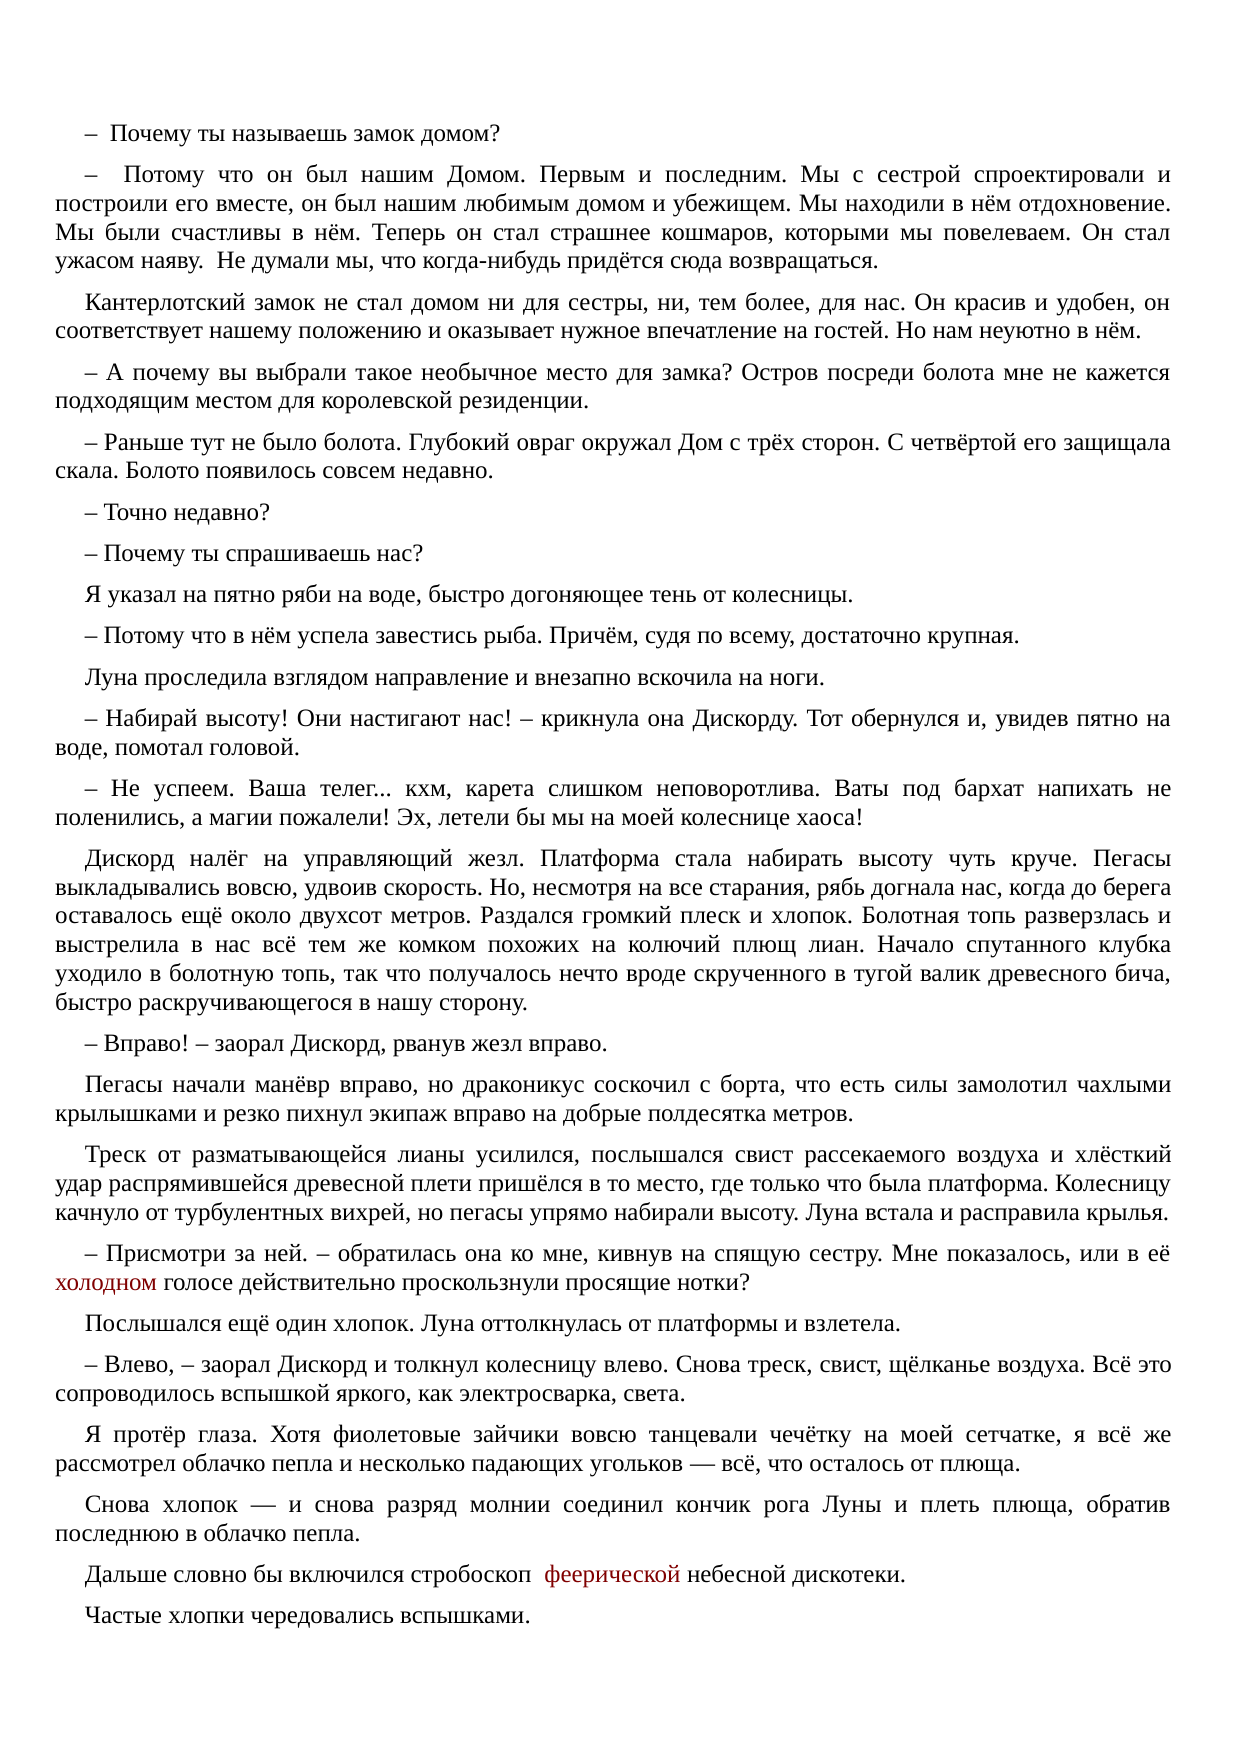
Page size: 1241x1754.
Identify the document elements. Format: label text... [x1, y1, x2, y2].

text Дискорд налёг на управляющий жезл. Платформа стала набирать высоту чуть круче. Пегасы выкладывались вовсю, удвоив скорость. Но, несмотря на все старания, рябь догнала нас, когда до берега оставалось ещё около двухсот метров. Раздался громкий плеск и хлопок. Болотная топь разверзлась и выстрелила в нас всё тем же комком похожих на колючий плющ лиан. Начало спутанного клубка уходило в болотную топь, так что получалось нечто вроде скрученного в тугой валик древесного бича, быстро раскручивающегося в нашу сторону. [55, 843, 1172, 1016]
text – Влево, – заорал Дискорд и толкнул колесницу влево. Снова треск, свист, щёлканье воздуха. Всё это сопроводилось вспышкой яркого, как электросварка, света. [55, 1349, 1172, 1407]
text Кантерлотский замок не стал домом ни для сестры, ни, тем более, для нас. Он красив и удобен, он соответствует нашему положению и оказывает нужное впечатление на гостей. Но нам неуютно в нём. [55, 287, 1172, 344]
text – Точно недавно? [55, 497, 1172, 526]
text Я протёр глаза. Хотя фиолетовые зайчики вовсю танцевали чечётку на моей сетчатке, я всё же рассмотрел облачко пепла и несколько падающих угольков — всё, что осталось от плюща. [55, 1419, 1172, 1477]
text – А почему вы выбрали такое необычное место для замка? Остров посреди болота мне не кажется подходящим местом для королевской резиденции. [55, 357, 1172, 414]
text – Набирай высоту! Они настигают нас! – крикнула она Дискорду. Тот обернулся и, увидев пятно на воде, помотал головой. [55, 703, 1172, 761]
text Луна проследила взглядом направление и внезапно вскочила на ноги. [55, 662, 1172, 691]
text Дальше словно бы включился стробоскоп феерической небесной дискотеки. [55, 1559, 1172, 1588]
text – Почему ты спрашиваешь нас? [55, 538, 1172, 567]
text Снова хлопок — и снова разряд молнии соединил кончик рога Луны и плеть плюща, обратив последнюю в облачко пепла. [55, 1489, 1172, 1547]
text – Не успеем. Ваша телег... кхм, карета слишком неповоротлива. Ваты под бархат напихать не поленились, а магии пожалели! Эх, летели бы мы на моей колеснице хаоса! [55, 773, 1172, 831]
text – Потому что он был нашим Домом. Первым и последним. Мы с сестрой спроектировали и построили его вместе, он был нашим любимым домом и убежищем. Мы находили в нём отдохновение. Мы были счастливы в нём. Теперь он стал страшнее кошмаров, которыми мы повелеваем. Он стал ужасом наяву. Не думали мы, что когда-нибудь придётся сюда возвращаться. [55, 159, 1172, 274]
text – Раньше тут не было болота. Глубокий овраг окружал Дом с трёх сторон. С четвёртой его защищала скала. Болото появилось совсем недавно. [55, 427, 1172, 484]
text Я указал на пятно ряби на воде, быстро догоняющее тень от колесницы. [55, 579, 1172, 608]
text – Вправо! – заорал Дискорд, рванув жезл вправо. [55, 1028, 1172, 1057]
text Послышался ещё один хлопок. Луна оттолкнулась от платформы и взлетела. [55, 1308, 1172, 1337]
text – Потому что в нём успела завестись рыба. Причём, судя по всему, достаточно крупная. [55, 621, 1172, 649]
text Пегасы начали манёвр вправо, но драконикус соскочил с борта, что есть силы замолотил чахлыми крылышками и резко пихнул экипаж вправо на добрые полдесятка метров. [55, 1069, 1172, 1127]
text – Присмотри за ней. – обратилась она ко мне, кивнув на спящую сестру. Мне показалось, или в её холодном голосе действительно проскользнули просящие нотки? [55, 1238, 1172, 1296]
text Частые хлопки чередовались вспышками. [55, 1601, 1172, 1629]
text Треск от разматывающейся лианы усилился, послышался свист рассекаемого воздуха и хлёсткий удар распрямившейся древесной плети пришёлся в то место, где только что была платформа. Колесницу качнуло от турбулентных вихрей, но пегасы упрямо набирали высоту. Луна встала и расправила крылья. [55, 1139, 1172, 1226]
text – Почему ты называешь замок домом? [55, 118, 1172, 147]
